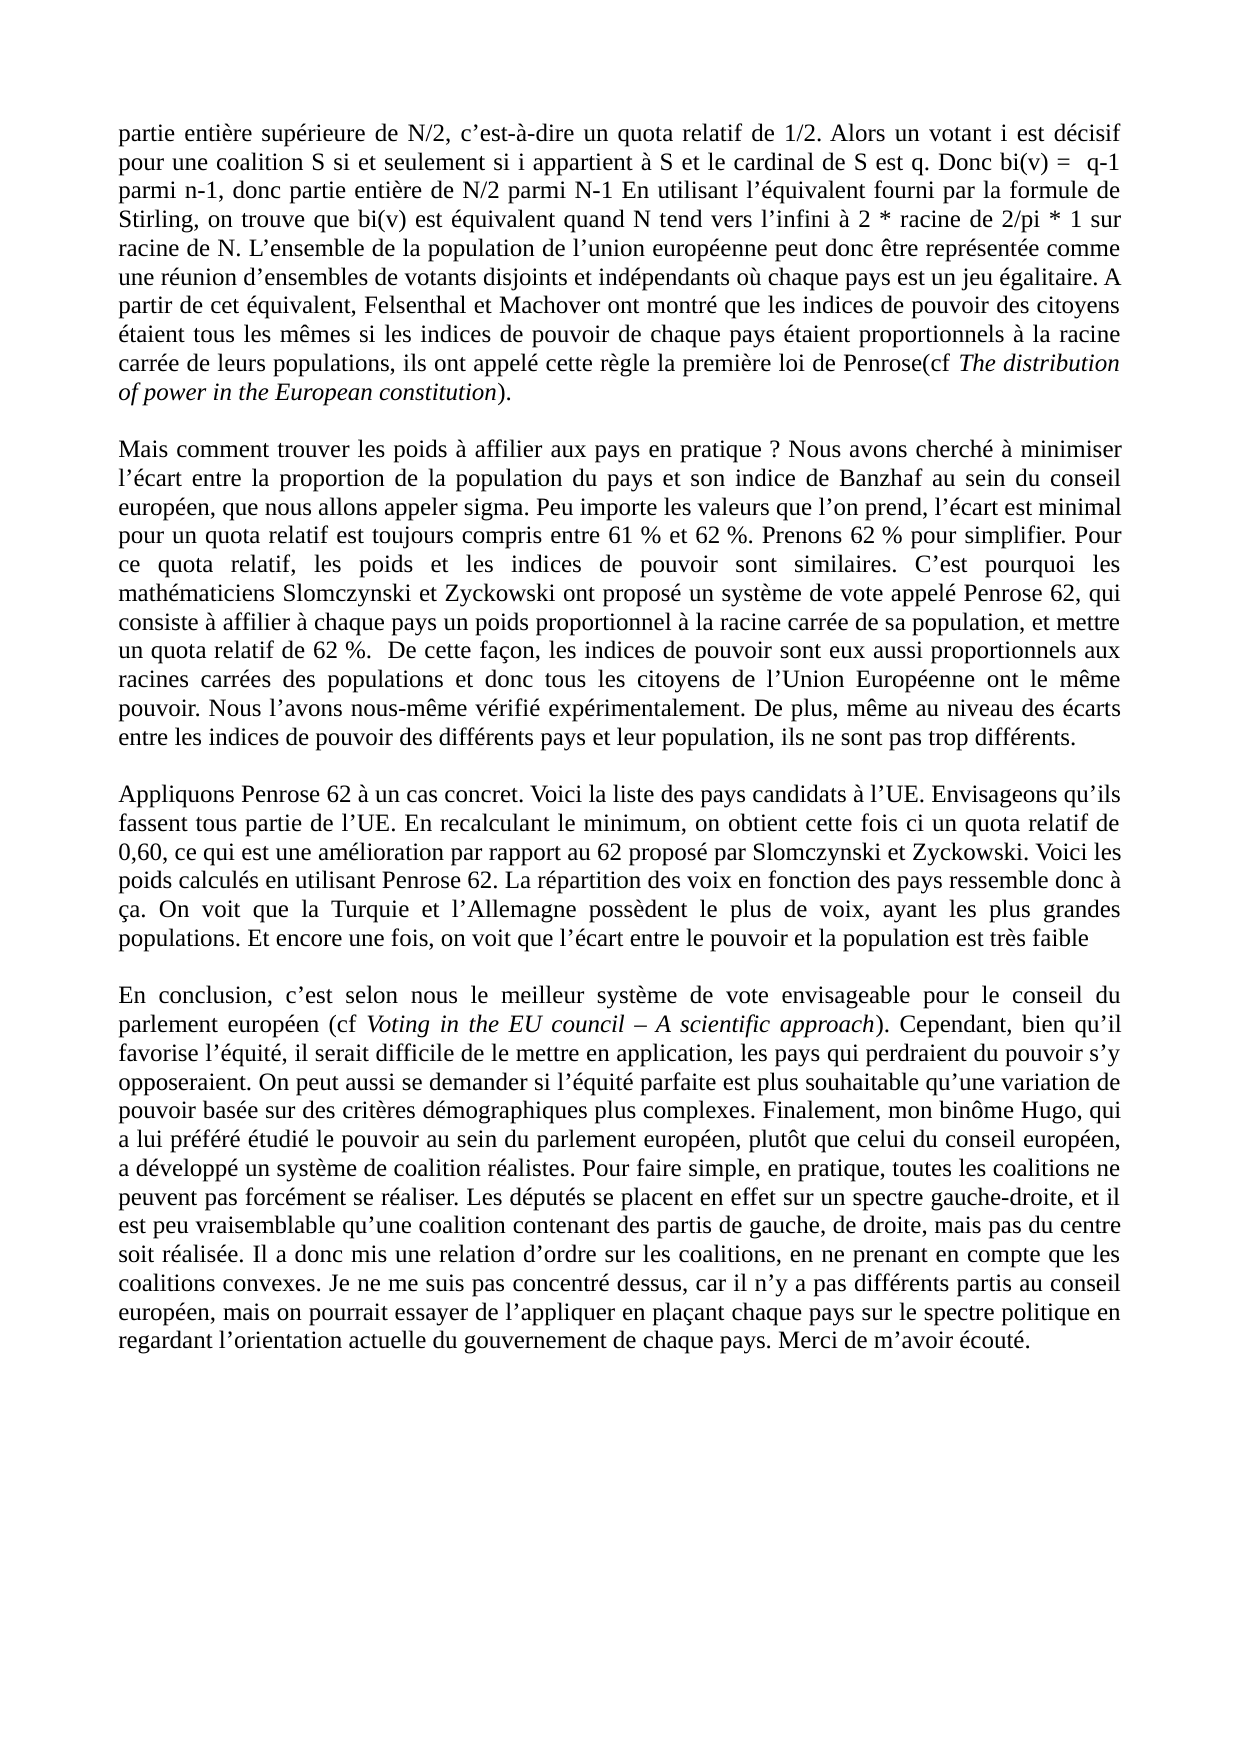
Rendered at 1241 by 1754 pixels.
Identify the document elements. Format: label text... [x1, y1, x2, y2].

text En conclusion, c’est selon nous le meilleur système de vote envisageable pour le conseil du parlement européen (cf Voting in the EU council – A scientific approach). Cependant, bien qu’il favorise l’équité, il serait difficile de le mettre en application, les pays qui perdraient du pouvoir s’y opposeraient. On peut aussi se demander si l’équité parfaite est plus souhaitable qu’une variation de pouvoir basée sur des critères démographiques plus complexes. Finalement, mon binôme Hugo, qui a lui préféré étudié le pouvoir au sein du parlement européen, plutôt que celui du conseil européen, a développé un système de coalition réalistes. Pour faire simple, en pratique, toutes les coalitions ne peuvent pas forcément se réaliser. Les députés se placent en effet sur un spectre gauche-droite, et il est peu vraisemblable qu’une coalition contenant des partis de gauche, de droite, mais pas du centre soit réalisée. Il a donc mis une relation d’ordre sur les coalitions, en ne prenant en compte que les coalitions convexes. Je ne me suis pas concentré dessus, car il n’y a pas différents partis au conseil européen, mais on pourrait essayer de l’appliquer en plaçant chaque pays sur le spectre politique en regardant l’orientation actuelle du gouvernement de chaque pays. Merci de m’avoir écouté. [118, 981, 1122, 1354]
text Mais comment trouver les poids à affilier aux pays en pratique ? Nous avons cherché à minimiser l’écart entre la proportion de la population du pays et son indice de Banzhaf au sein du conseil européen, que nous allons appeler sigma. Peu importe les valeurs que l’on prend, l’écart est minimal pour un quota relatif est toujours compris entre 61 % et 62 %. Prenons 62 % pour simplifier. Pour ce quota relatif, les poids et les indices de pouvoir sont similaires. C’est pourquoi les mathématiciens Slomczynski et Zyckowski ont proposé un système de vote appelé Penrose 62, qui consiste à affilier à chaque pays un poids proportionnel à la racine carrée de sa population, et mettre un quota relatif de 62 %. De cette façon, les indices de pouvoir sont eux aussi proportionnels aux racines carrées des populations et donc tous les citoyens de l’Union Européenne ont le même pouvoir. Nous l’avons nous-même vérifié expérimentalement. De plus, même au niveau des écarts entre les indices de pouvoir des différents pays et leur population, ils ne sont pas trop différents. [118, 434, 1122, 751]
text partie entière supérieure de N/2, c’est-à-dire un quota relatif de 1/2. Alors un votant i est décisif pour une coalition S si et seulement si i appartient à S et le cardinal de S est q. Donc bi(v) = q-1 parmi n-1, donc partie entière de N/2 parmi N-1 En utilisant l’équivalent fourni par la formule de Stirling, on trouve que bi(v) est équivalent quand N tend vers l’infini à 2 * racine de 2/pi * 1 sur racine de N. L’ensemble de la population de l’union européenne peut donc être représentée comme une réunion d’ensembles de votants disjoints et indépendants où chaque pays est un jeu égalitaire. A partir de cet équivalent, Felsenthal et Machover ont montré que les indices de pouvoir des citoyens étaient tous les mêmes si les indices de pouvoir de chaque pays étaient proportionnels à la racine carrée de leurs populations, ils ont appelé cette règle la première loi de Penrose(cf The distribution of power in the European constitution). [118, 118, 1122, 406]
text Appliquons Penrose 62 à un cas concret. Voici la liste des pays candidats à l’UE. Envisageons qu’ils fassent tous partie de l’UE. En recalculant le minimum, on obtient cette fois ci un quota relatif de 0,60, ce qui est une amélioration par rapport au 62 proposé par Slomczynski et Zyckowski. Voici les poids calculés en utilisant Penrose 62. La répartition des voix en fonction des pays ressemble donc à ça. On voit que la Turquie et l’Allemagne possèdent le plus de voix, ayant les plus grandes populations. Et encore une fois, on voit que l’écart entre le pouvoir et la population est très faible [118, 779, 1122, 952]
